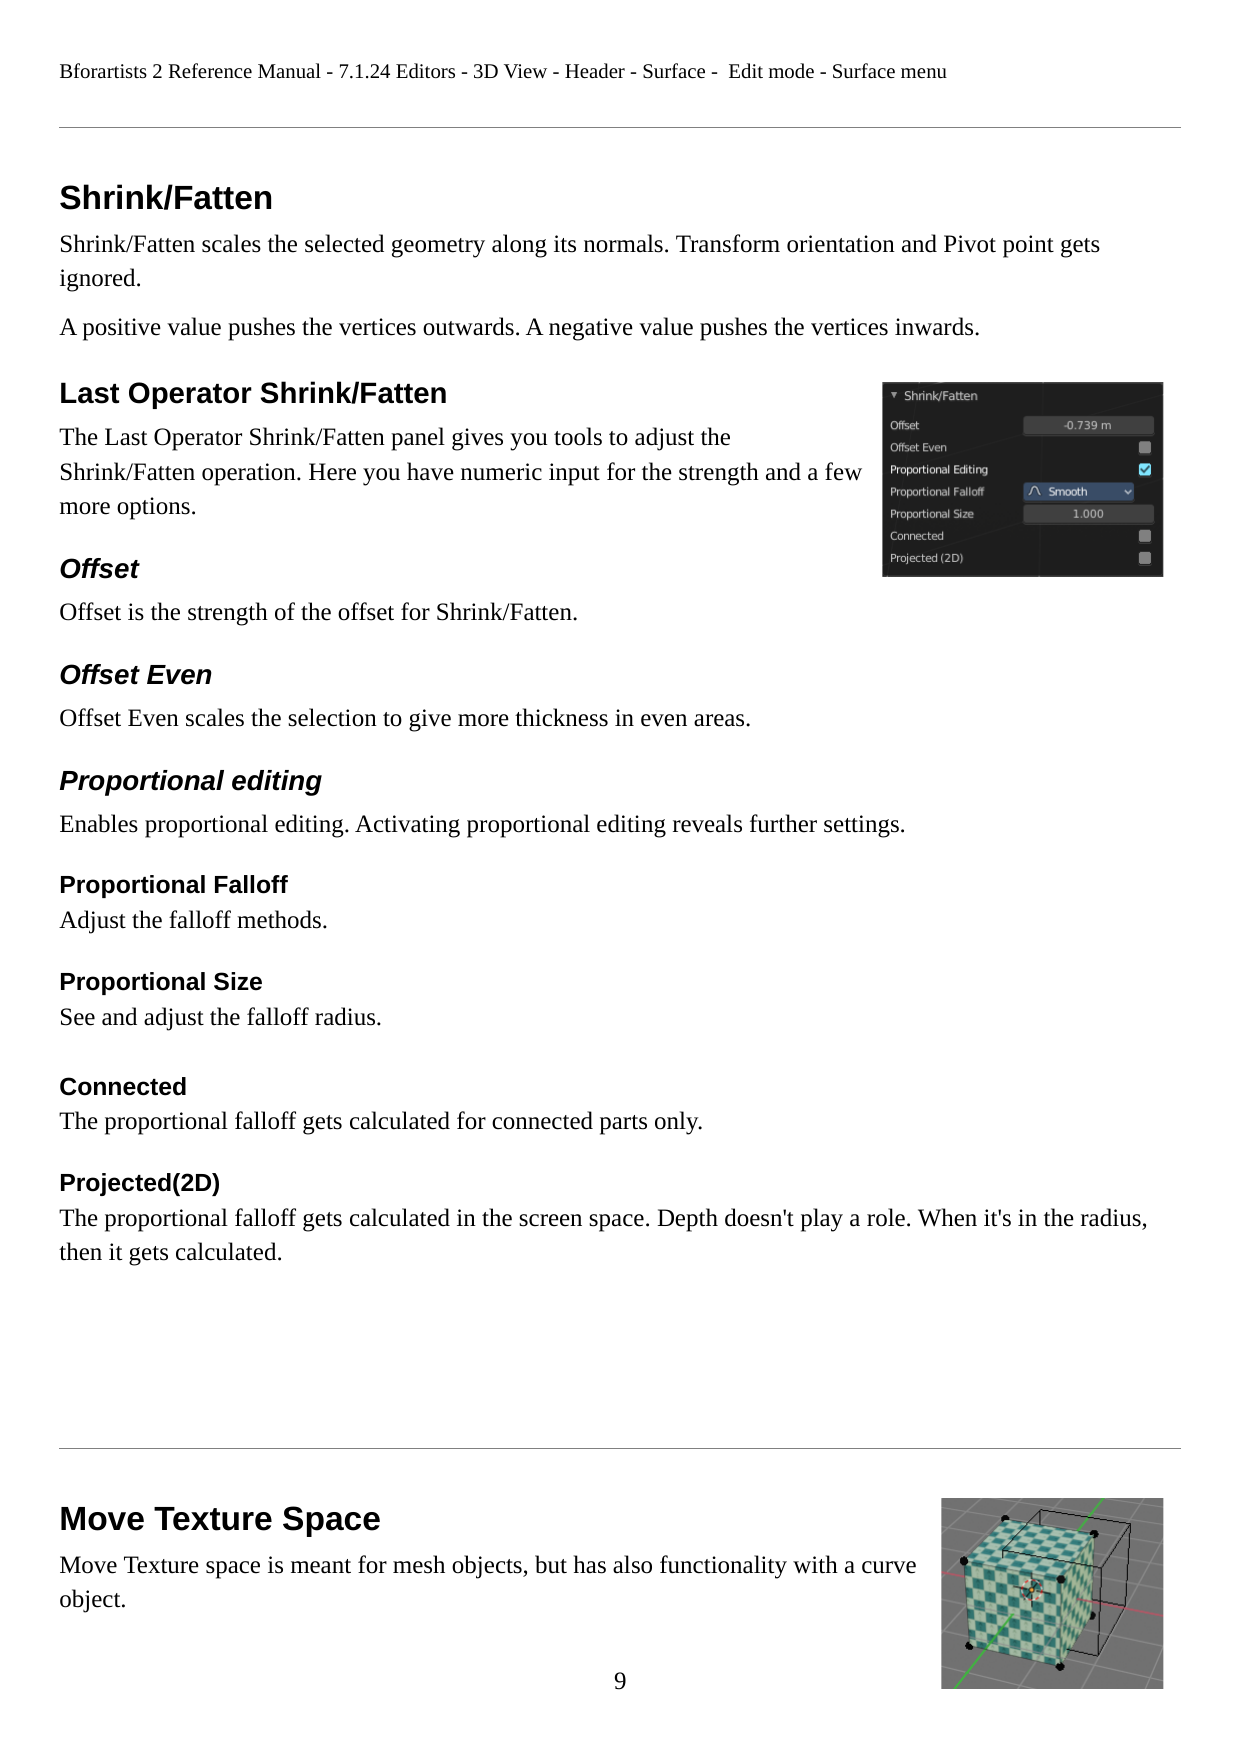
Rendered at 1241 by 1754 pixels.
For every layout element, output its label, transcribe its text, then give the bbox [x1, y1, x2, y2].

text Enables proportional editing. Activating proportional editing reveals further settings. [59, 809, 1181, 838]
subtitle Shrink/Fatten [59, 178, 1181, 216]
text Offset Even scales the selection to give more thickness in even areas. [59, 703, 1181, 732]
subtitle Proportional Size [59, 967, 1181, 995]
subtitle Offset Even [59, 659, 1181, 691]
subtitle Proportional editing [59, 764, 1181, 796]
subtitle Connected [59, 1072, 1181, 1100]
text See and adjust the falloff radius. [59, 1002, 1181, 1030]
picture [882, 382, 1164, 577]
subtitle Proportional Falloff [59, 871, 1181, 899]
subtitle Offset [59, 553, 1181, 584]
text A positive value pushes the vertices outwards. A negative value pushes the vertices inwards. [59, 312, 1181, 341]
text Move Texture space is meant for mesh objects, but has also functionality with a curve object. [59, 1550, 941, 1613]
subtitle [1164, 1498, 1181, 1537]
text The proportional falloff gets calculated for connected parts only. [59, 1106, 1181, 1135]
text Shrink/Fatten scales the selected geometry along its normals. Transform orientation and Pivot point gets ignored. [59, 229, 1181, 292]
picture [941, 1498, 1164, 1689]
text Offset is the strength of the offset for Shrink/Fatten. [59, 597, 1181, 626]
text The Last Operator Shrink/Fatten panel gives you tools to adjust the Shrink/Fatten operation. Here you have numeric input for the strength and a few more options. [59, 422, 882, 520]
subtitle Projected(2D) [59, 1168, 1181, 1197]
text The proportional falloff gets calculated in the screen space. Depth doesn't play a role. When it's in the radius, then it gets calculated. [59, 1203, 1181, 1266]
text Adjust the falloff methods. [59, 905, 1181, 934]
subtitle Last Operator Shrink/Fatten [59, 376, 1181, 410]
subtitle Move Texture Space [59, 1498, 941, 1537]
